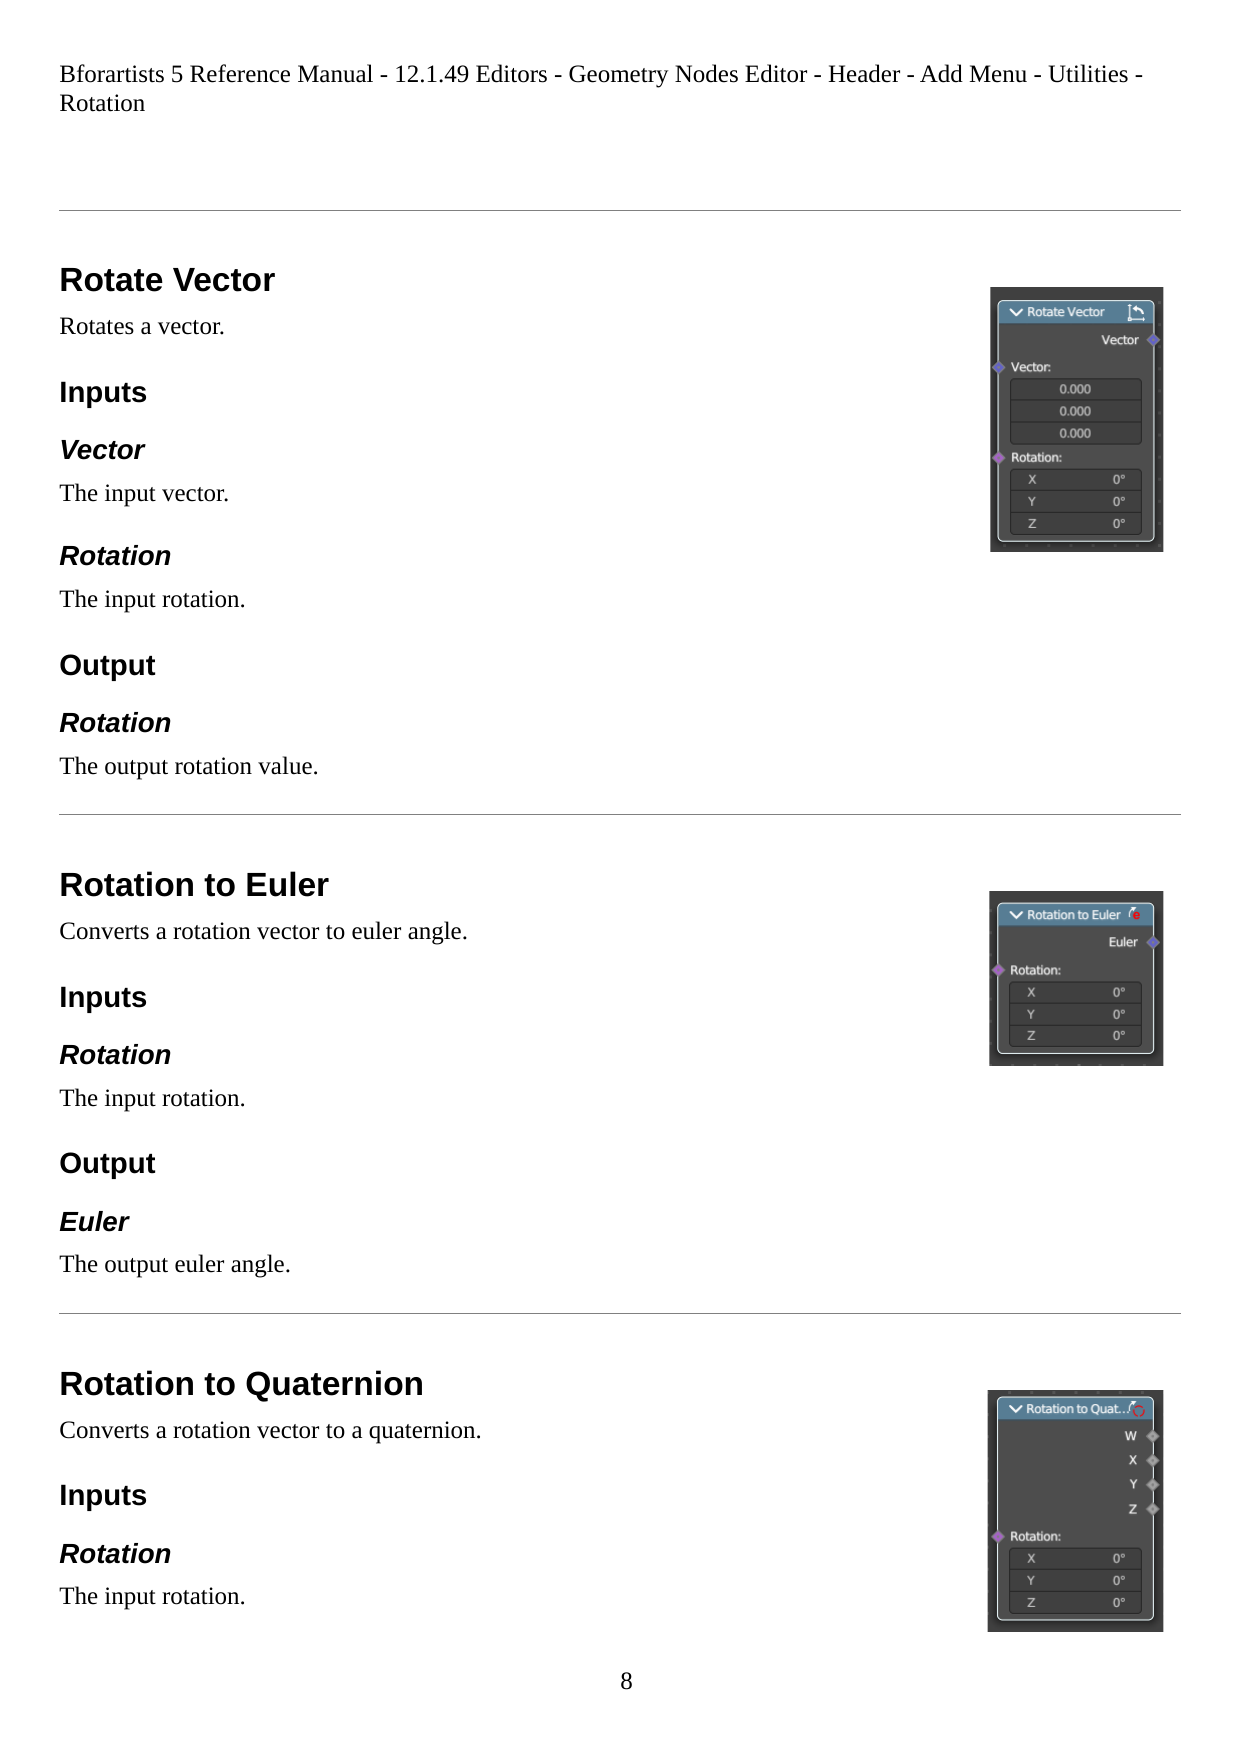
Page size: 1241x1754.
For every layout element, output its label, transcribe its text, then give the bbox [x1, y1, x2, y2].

text The output euler angle. [59, 1249, 1181, 1278]
subtitle Output [59, 648, 1181, 681]
text The input rotation. [59, 584, 1181, 613]
text The input rotation. [59, 1083, 1181, 1111]
text The input rotation. [59, 1581, 987, 1610]
text [1164, 1581, 1181, 1610]
text [1164, 311, 1181, 340]
subtitle Rotation [59, 1038, 1181, 1070]
text The input vector. [59, 478, 990, 507]
subtitle Inputs [59, 1478, 987, 1512]
subtitle Inputs [59, 979, 989, 1013]
picture [989, 891, 1164, 1066]
picture [987, 1390, 1164, 1632]
subtitle Rotation [59, 1537, 987, 1569]
subtitle [1164, 375, 1181, 409]
subtitle Rotation [59, 706, 1181, 738]
subtitle Rotation [59, 539, 1181, 571]
text [1164, 478, 1181, 507]
text The output rotation value. [59, 751, 1181, 779]
subtitle Euler [59, 1205, 1181, 1237]
subtitle Rotation to Quaternion [59, 1363, 1181, 1402]
subtitle Inputs [59, 375, 990, 409]
text Converts a rotation vector to a quaternion. [59, 1415, 987, 1443]
subtitle Output [59, 1146, 1181, 1180]
subtitle Vector [59, 434, 990, 466]
subtitle Rotate Vector [59, 260, 1181, 299]
text Rotates a vector. [59, 311, 990, 340]
subtitle Rotation to Euler [59, 865, 1181, 903]
picture [990, 287, 1164, 552]
text Converts a rotation vector to euler angle. [59, 916, 989, 945]
subtitle [1164, 434, 1181, 466]
subtitle [1164, 1537, 1181, 1569]
subtitle [1164, 1478, 1181, 1512]
subtitle [1164, 979, 1181, 1013]
